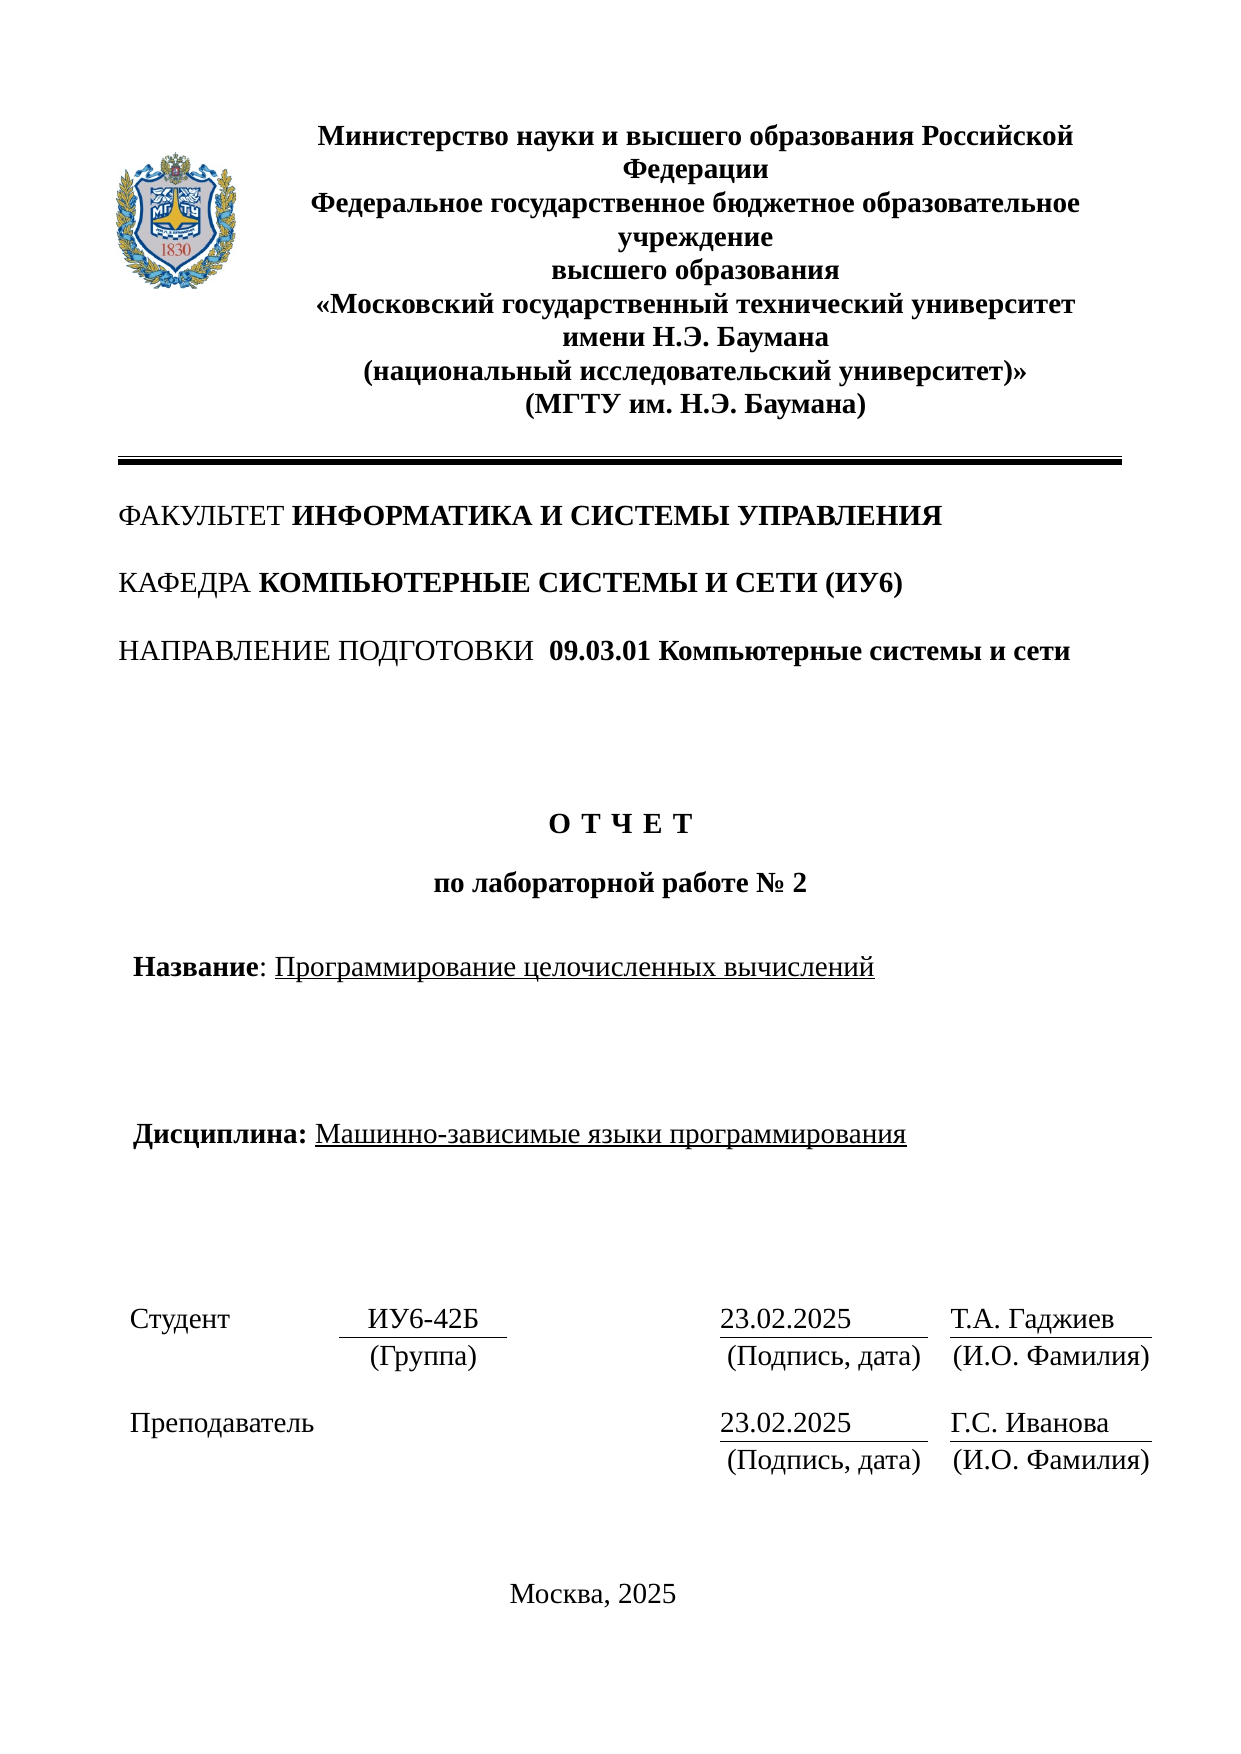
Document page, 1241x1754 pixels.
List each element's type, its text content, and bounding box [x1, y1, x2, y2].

table_cell [328, 1442, 519, 1476]
text НАПРАВЛЕНИЕ ПОДГОТОВКИ 09.03.01 Компьютерные системы и сети [118, 633, 1122, 666]
table_header [519, 1301, 709, 1338]
table_cell (И.О. Фамилия) [939, 1442, 1163, 1476]
table_cell [118, 1372, 328, 1405]
picture [115, 152, 237, 289]
text Москва, 2025 [118, 1576, 1122, 1610]
table_cell [519, 1442, 709, 1476]
table_cell (Группа) [328, 1338, 519, 1372]
table_cell [709, 1372, 939, 1405]
table_cell [118, 1442, 328, 1476]
table_cell Преподаватель [118, 1405, 328, 1442]
table_cell [519, 1372, 709, 1405]
table_cell [328, 1372, 519, 1405]
table_header [107, 118, 254, 420]
table_cell [118, 1338, 328, 1372]
table_cell 23.02.2025 [709, 1405, 939, 1442]
text Дисциплина: Машинно-зависимые языки программирования [133, 1116, 1122, 1150]
table_cell [519, 1338, 709, 1372]
table_header Министерство науки и высшего образования Российской Федерации Федеральное государственное бюджетное образовательное учреждение высшего образования «Московский государственный технический университет имени Н.Э. Баумана (национальный исследовательский университет)» (МГТУ им. Н.Э. Баумана) [254, 118, 1137, 420]
table_cell (Подпись, дата) [709, 1338, 939, 1372]
table_cell [519, 1405, 709, 1442]
table_cell (И.О. Фамилия) [939, 1338, 1163, 1372]
table_cell (Подпись, дата) [709, 1442, 939, 1476]
text ФАКУЛЬТЕТ Информатика и системы управления [118, 498, 1122, 532]
table_header Студент [118, 1301, 328, 1338]
subtitle Отчет [118, 806, 1122, 840]
table_cell Г.С. Иванова [939, 1405, 1163, 1442]
table_cell [939, 1372, 1163, 1405]
table_header 23.02.2025 [709, 1301, 939, 1338]
text КАФЕДРА Компьютерные системы и сети (ИУ6) [118, 566, 1122, 599]
table_header Т.А. Гаджиев [939, 1301, 1163, 1338]
table_header ИУ6-42Б [328, 1301, 519, 1338]
table_cell [328, 1405, 519, 1442]
text Название: Программирование целочисленных вычислений [133, 949, 1122, 982]
subtitle по лабораторной работе № 2 [118, 865, 1122, 898]
